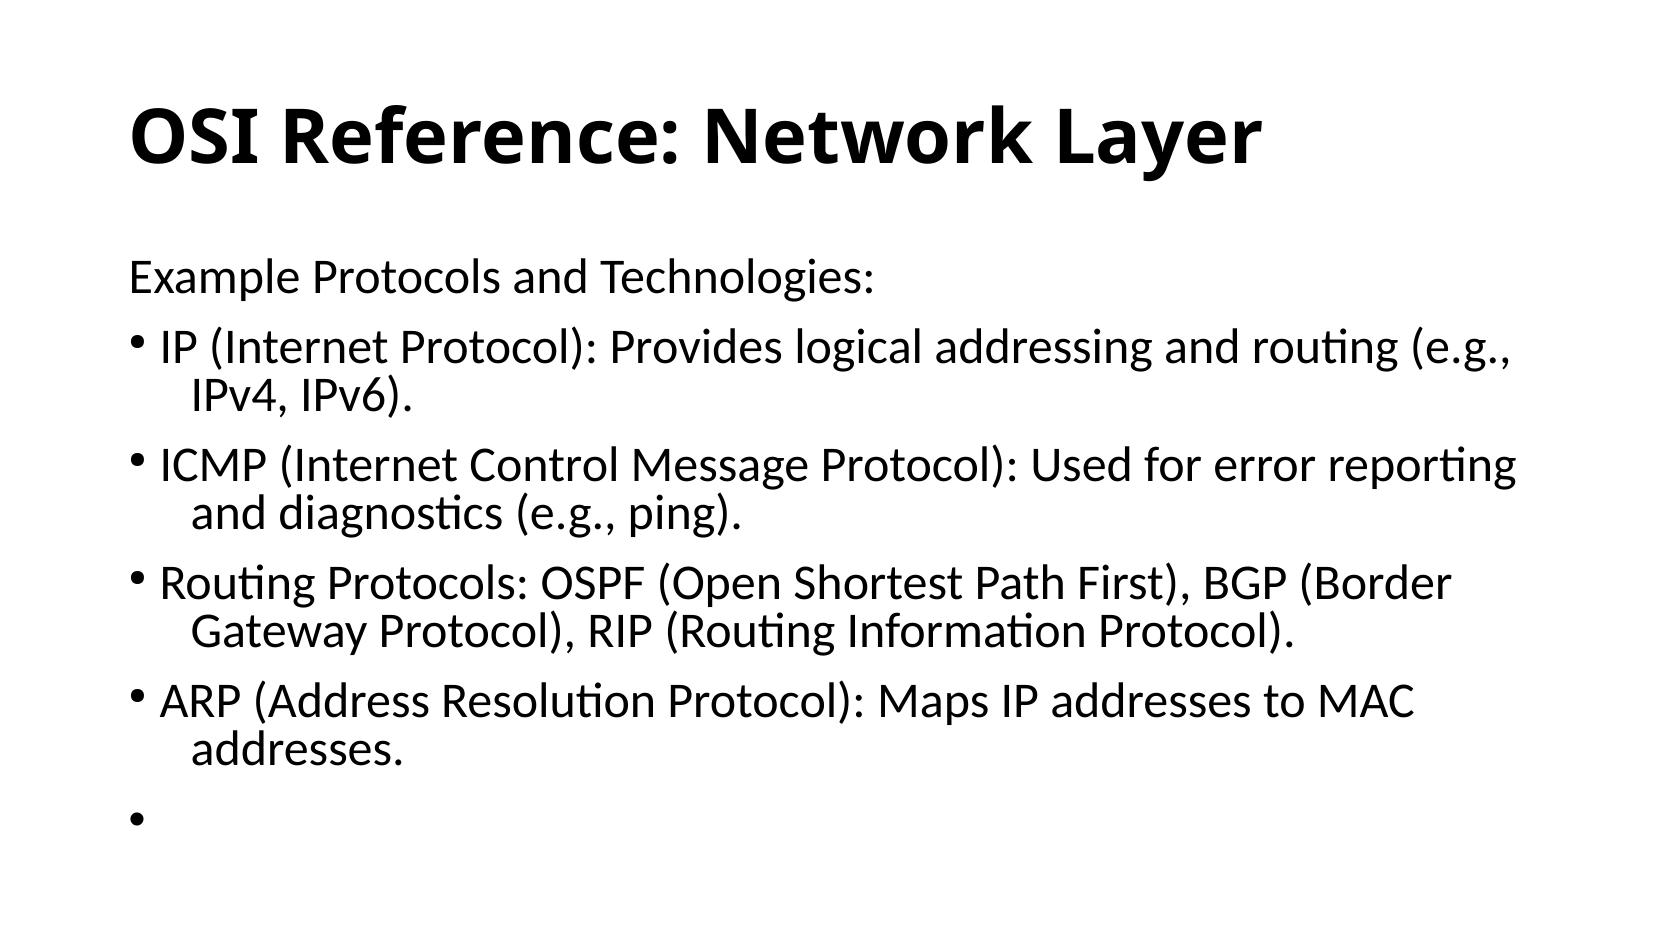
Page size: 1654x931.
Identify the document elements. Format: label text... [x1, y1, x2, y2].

title OSI Reference: Network Layer [113, 49, 1540, 230]
list Example Protocols and Technologies: IP (Internet Protocol): Provides logical addressing and routing (e.g., IPv4, IPv6). ICMP (Internet Control Message Protocol): Used for error reporting and diagnostics (e.g., ping). Routing Protocols: OSPF (Open Shortest Path First), BGP (Border Gateway Protocol), RIP (Routing Information Protocol). ARP (Address Resolution Protocol): Maps IP addresses to MAC addresses. [113, 247, 1540, 838]
